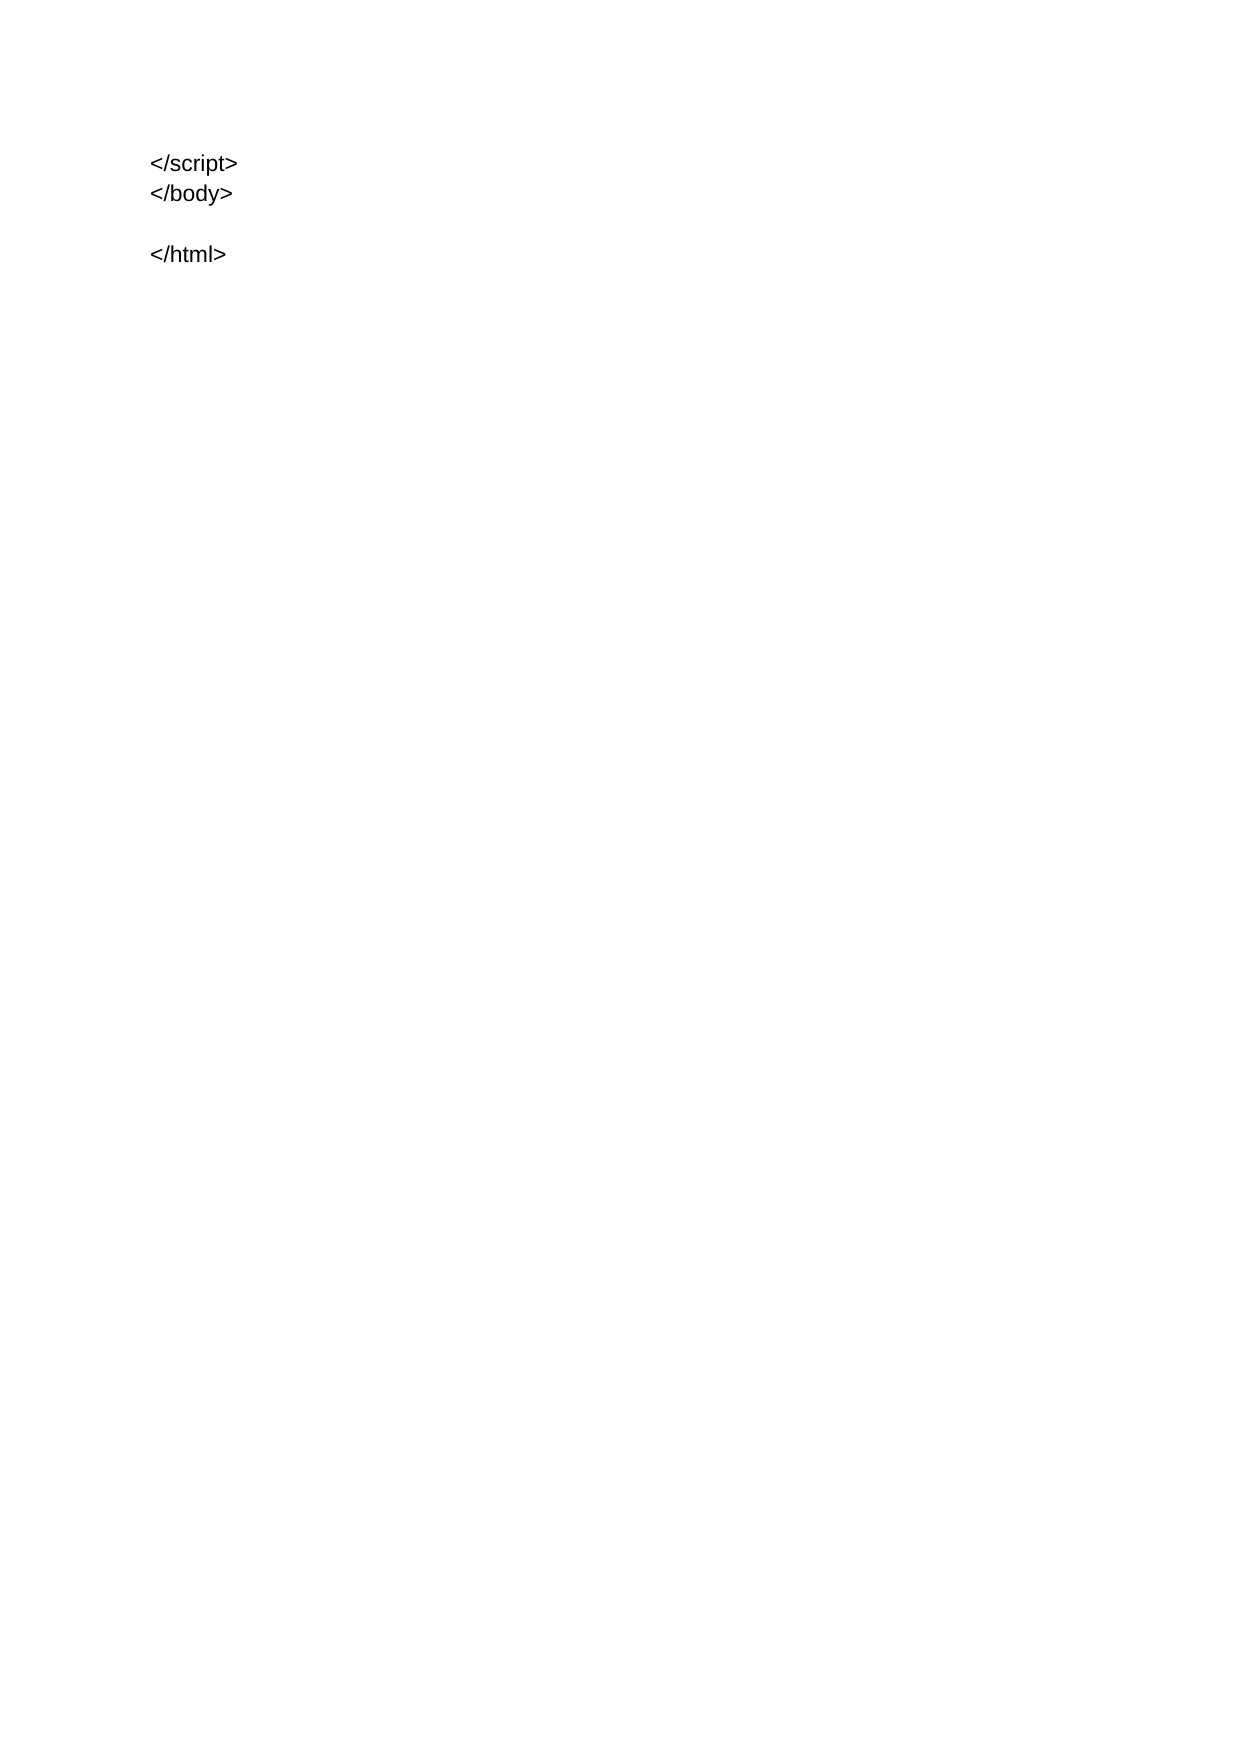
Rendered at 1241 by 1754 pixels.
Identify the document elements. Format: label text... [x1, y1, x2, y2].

text </script> [150, 150, 1090, 176]
text </html> [150, 241, 1090, 267]
text </body> [150, 180, 1090, 207]
